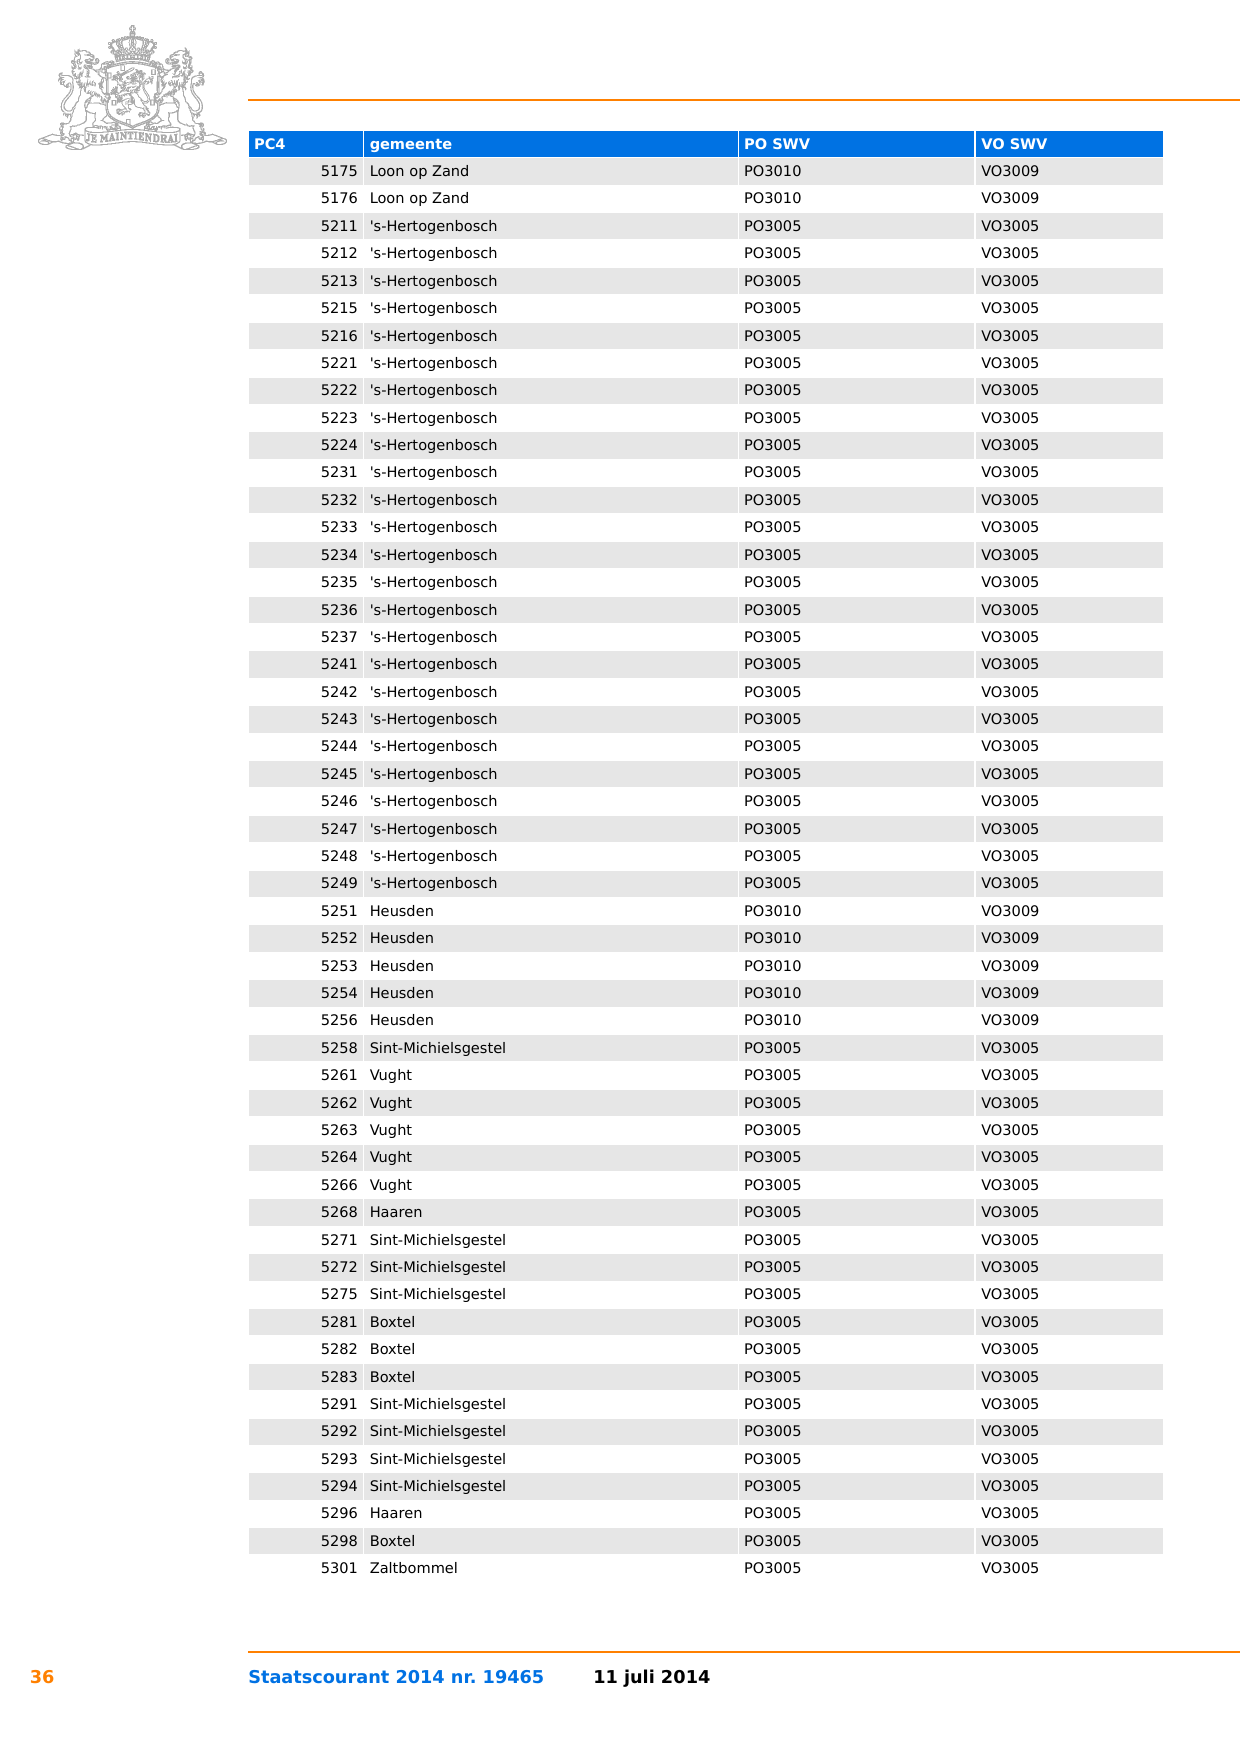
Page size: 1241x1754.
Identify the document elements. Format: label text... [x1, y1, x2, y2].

table_cell VO3005 [976, 1254, 1163, 1281]
table_cell 's-Hertogenbosch [364, 679, 738, 705]
table_cell VO3005 [976, 1528, 1163, 1554]
table_cell 5252 [249, 925, 363, 952]
table_cell VO3005 [976, 651, 1163, 678]
table_cell VO3005 [976, 789, 1163, 815]
table_cell PO3010 [739, 1008, 974, 1034]
table_cell Heusden [364, 925, 738, 952]
table_cell 5264 [249, 1145, 363, 1171]
table_cell VO3005 [976, 816, 1163, 842]
table_cell PO3005 [739, 1227, 974, 1253]
table_cell PO3005 [739, 1117, 974, 1143]
table_cell Heusden [364, 1008, 738, 1034]
table_cell 5247 [249, 816, 363, 842]
table_cell PO3005 [739, 405, 974, 431]
table_cell 's-Hertogenbosch [364, 268, 738, 294]
table_cell PO3010 [739, 953, 974, 979]
table_cell PO3010 [739, 186, 974, 212]
table_cell 's-Hertogenbosch [364, 734, 738, 760]
table_cell VO3005 [976, 706, 1163, 733]
table_cell 5263 [249, 1117, 363, 1143]
table_cell 's-Hertogenbosch [364, 295, 738, 322]
table_cell 5221 [249, 350, 363, 376]
table_cell Heusden [364, 953, 738, 979]
table_cell Vught [364, 1063, 738, 1089]
table_cell 5272 [249, 1254, 363, 1281]
table_cell 5241 [249, 651, 363, 678]
table_cell Loon op Zand [364, 186, 738, 212]
table_cell PO3005 [739, 651, 974, 678]
table_cell 's-Hertogenbosch [364, 460, 738, 486]
table_cell VO3005 [976, 378, 1163, 404]
table_cell PO3005 [739, 1309, 974, 1335]
table_cell VO3005 [976, 1556, 1163, 1582]
table_cell 5283 [249, 1364, 363, 1390]
table_cell PO3005 [739, 542, 974, 568]
table_cell PO3005 [739, 1364, 974, 1390]
table_header VO SWV [976, 131, 1163, 157]
table_cell 's-Hertogenbosch [364, 651, 738, 678]
table_cell 5258 [249, 1035, 363, 1061]
table_cell Sint-Michielsgestel [364, 1473, 738, 1500]
table_cell Sint-Michielsgestel [364, 1446, 738, 1472]
table_cell VO3005 [976, 679, 1163, 705]
table_cell Sint-Michielsgestel [364, 1254, 738, 1281]
table_cell 's-Hertogenbosch [364, 843, 738, 869]
table_cell 5282 [249, 1336, 363, 1363]
table_cell 's-Hertogenbosch [364, 405, 738, 431]
table_cell PO3005 [739, 1090, 974, 1116]
table_cell VO3005 [976, 1364, 1163, 1390]
table_cell 5253 [249, 953, 363, 979]
table_cell 5223 [249, 405, 363, 431]
table_cell PO3005 [739, 816, 974, 842]
table_cell VO3005 [976, 213, 1163, 239]
table_cell VO3005 [976, 597, 1163, 623]
table_cell VO3005 [976, 487, 1163, 513]
table_cell VO3005 [976, 295, 1163, 322]
table_cell VO3005 [976, 843, 1163, 869]
table_cell VO3005 [976, 1446, 1163, 1472]
table_cell 5254 [249, 980, 363, 1007]
table_cell Sint-Michielsgestel [364, 1391, 738, 1417]
table_cell PO3010 [739, 898, 974, 924]
table_cell PO3005 [739, 487, 974, 513]
table_cell 5248 [249, 843, 363, 869]
table_cell 5256 [249, 1008, 363, 1034]
table_cell Vught [364, 1172, 738, 1198]
table_cell 's-Hertogenbosch [364, 515, 738, 541]
table_cell Haaren [364, 1501, 738, 1527]
table_cell 5275 [249, 1282, 363, 1308]
table_cell 5234 [249, 542, 363, 568]
table_cell PO3005 [739, 1528, 974, 1554]
table_cell 's-Hertogenbosch [364, 213, 738, 239]
table_cell VO3005 [976, 1145, 1163, 1171]
table_cell VO3009 [976, 158, 1163, 185]
table_cell 5294 [249, 1473, 363, 1500]
table_cell Vught [364, 1145, 738, 1171]
table_cell Boxtel [364, 1309, 738, 1335]
table_cell 5261 [249, 1063, 363, 1089]
table_cell VO3005 [976, 1501, 1163, 1527]
table_cell 's-Hertogenbosch [364, 323, 738, 349]
table_cell 5176 [249, 186, 363, 212]
table_cell Heusden [364, 898, 738, 924]
table_cell VO3005 [976, 1419, 1163, 1445]
table_cell VO3005 [976, 1199, 1163, 1226]
table_cell Boxtel [364, 1336, 738, 1363]
table_cell VO3009 [976, 953, 1163, 979]
table_cell 5245 [249, 761, 363, 787]
table_cell PO3005 [739, 597, 974, 623]
table_cell 5246 [249, 789, 363, 815]
table_cell Sint-Michielsgestel [364, 1035, 738, 1061]
table_cell PO3005 [739, 1391, 974, 1417]
table_cell VO3005 [976, 515, 1163, 541]
table_cell VO3005 [976, 542, 1163, 568]
table_cell PO3005 [739, 1063, 974, 1089]
table_cell PO3005 [739, 871, 974, 897]
table_cell VO3005 [976, 761, 1163, 787]
table_header PO SWV [739, 131, 974, 157]
table_cell PO3005 [739, 432, 974, 459]
table_cell 5233 [249, 515, 363, 541]
table_cell VO3009 [976, 1008, 1163, 1034]
table_cell PO3005 [739, 1282, 974, 1308]
table_cell PO3005 [739, 213, 974, 239]
table_cell 's-Hertogenbosch [364, 706, 738, 733]
table_cell 5222 [249, 378, 363, 404]
table_cell Boxtel [364, 1364, 738, 1390]
table_cell VO3005 [976, 1282, 1163, 1308]
table_cell 5268 [249, 1199, 363, 1226]
table_cell 5211 [249, 213, 363, 239]
table_cell 's-Hertogenbosch [364, 761, 738, 787]
table_cell 5224 [249, 432, 363, 459]
table_cell VO3005 [976, 1391, 1163, 1417]
table_cell 5291 [249, 1391, 363, 1417]
table_cell PO3005 [739, 378, 974, 404]
table_cell Sint-Michielsgestel [364, 1419, 738, 1445]
table_cell 's-Hertogenbosch [364, 597, 738, 623]
table_cell 's-Hertogenbosch [364, 569, 738, 596]
table_cell 's-Hertogenbosch [364, 816, 738, 842]
table_cell VO3005 [976, 1336, 1163, 1363]
table_cell PO3005 [739, 1556, 974, 1582]
table_cell 's-Hertogenbosch [364, 624, 738, 650]
table_cell VO3005 [976, 1035, 1163, 1061]
table_cell VO3005 [976, 460, 1163, 486]
table_cell 5262 [249, 1090, 363, 1116]
table_cell VO3005 [976, 350, 1163, 376]
table_cell VO3009 [976, 925, 1163, 952]
table_cell VO3005 [976, 1063, 1163, 1089]
table_cell 5242 [249, 679, 363, 705]
table_cell VO3005 [976, 1090, 1163, 1116]
table_cell Sint-Michielsgestel [364, 1227, 738, 1253]
table_cell 5266 [249, 1172, 363, 1198]
table_cell 5293 [249, 1446, 363, 1472]
table_cell VO3005 [976, 432, 1163, 459]
table_cell PO3005 [739, 1473, 974, 1500]
table_cell 5251 [249, 898, 363, 924]
table_cell 's-Hertogenbosch [364, 487, 738, 513]
table_cell VO3005 [976, 241, 1163, 267]
table_cell 5235 [249, 569, 363, 596]
table_cell 5236 [249, 597, 363, 623]
table_cell PO3005 [739, 1254, 974, 1281]
table_cell PO3005 [739, 1501, 974, 1527]
table_cell PO3005 [739, 706, 974, 733]
table_cell VO3005 [976, 569, 1163, 596]
table_cell PO3005 [739, 1446, 974, 1472]
table_cell PO3005 [739, 679, 974, 705]
table_cell Sint-Michielsgestel [364, 1282, 738, 1308]
table_cell 's-Hertogenbosch [364, 432, 738, 459]
table_cell 5281 [249, 1309, 363, 1335]
table_cell 5298 [249, 1528, 363, 1554]
table_cell VO3005 [976, 1172, 1163, 1198]
table_cell PO3010 [739, 925, 974, 952]
table_cell PO3005 [739, 460, 974, 486]
table_cell VO3009 [976, 898, 1163, 924]
table_cell VO3005 [976, 1117, 1163, 1143]
table_cell 's-Hertogenbosch [364, 542, 738, 568]
table_cell VO3005 [976, 734, 1163, 760]
table_cell Zaltbommel [364, 1556, 738, 1582]
table_cell 5296 [249, 1501, 363, 1527]
table_cell VO3005 [976, 323, 1163, 349]
table_cell 5232 [249, 487, 363, 513]
table_cell VO3005 [976, 1473, 1163, 1500]
table_cell 5243 [249, 706, 363, 733]
table_cell 's-Hertogenbosch [364, 241, 738, 267]
table_cell PO3005 [739, 734, 974, 760]
table_cell VO3005 [976, 1227, 1163, 1253]
table_cell PO3005 [739, 624, 974, 650]
table_cell PO3005 [739, 1145, 974, 1171]
table_cell VO3005 [976, 624, 1163, 650]
table_cell 's-Hertogenbosch [364, 350, 738, 376]
table_cell 5215 [249, 295, 363, 322]
table_header gemeente [364, 131, 738, 157]
table_cell VO3005 [976, 268, 1163, 294]
table_cell PO3005 [739, 761, 974, 787]
table_cell PO3005 [739, 569, 974, 596]
table_cell 's-Hertogenbosch [364, 871, 738, 897]
table_cell PO3005 [739, 1336, 974, 1363]
table_cell PO3005 [739, 1035, 974, 1061]
table_cell 5212 [249, 241, 363, 267]
table_cell 5231 [249, 460, 363, 486]
table_cell 5301 [249, 1556, 363, 1582]
table_cell VO3005 [976, 871, 1163, 897]
table_cell 5216 [249, 323, 363, 349]
table_cell 's-Hertogenbosch [364, 378, 738, 404]
table_cell PO3005 [739, 1199, 974, 1226]
table_cell PO3005 [739, 1172, 974, 1198]
table_cell Heusden [364, 980, 738, 1007]
table_cell 5175 [249, 158, 363, 185]
table_cell 5249 [249, 871, 363, 897]
table_cell PO3005 [739, 843, 974, 869]
table_cell 5292 [249, 1419, 363, 1445]
table_cell 5213 [249, 268, 363, 294]
table_cell VO3009 [976, 186, 1163, 212]
table_cell PO3005 [739, 789, 974, 815]
table_header PC4 [249, 131, 363, 157]
table_cell Boxtel [364, 1528, 738, 1554]
table_cell PO3010 [739, 158, 974, 185]
table_cell 's-Hertogenbosch [364, 789, 738, 815]
table_cell 5244 [249, 734, 363, 760]
table_cell PO3005 [739, 295, 974, 322]
picture [38, 25, 227, 150]
table_cell Loon op Zand [364, 158, 738, 185]
table_cell PO3005 [739, 268, 974, 294]
table_cell VO3009 [976, 980, 1163, 1007]
table_cell PO3005 [739, 323, 974, 349]
table_cell Vught [364, 1090, 738, 1116]
table_cell PO3005 [739, 350, 974, 376]
table_cell VO3005 [976, 1309, 1163, 1335]
table_cell VO3005 [976, 405, 1163, 431]
table_cell Haaren [364, 1199, 738, 1226]
table_cell 5271 [249, 1227, 363, 1253]
table_cell 5237 [249, 624, 363, 650]
table_cell PO3005 [739, 1419, 974, 1445]
table_cell PO3005 [739, 241, 974, 267]
table_cell Vught [364, 1117, 738, 1143]
table_cell PO3010 [739, 980, 974, 1007]
table_cell PO3005 [739, 515, 974, 541]
